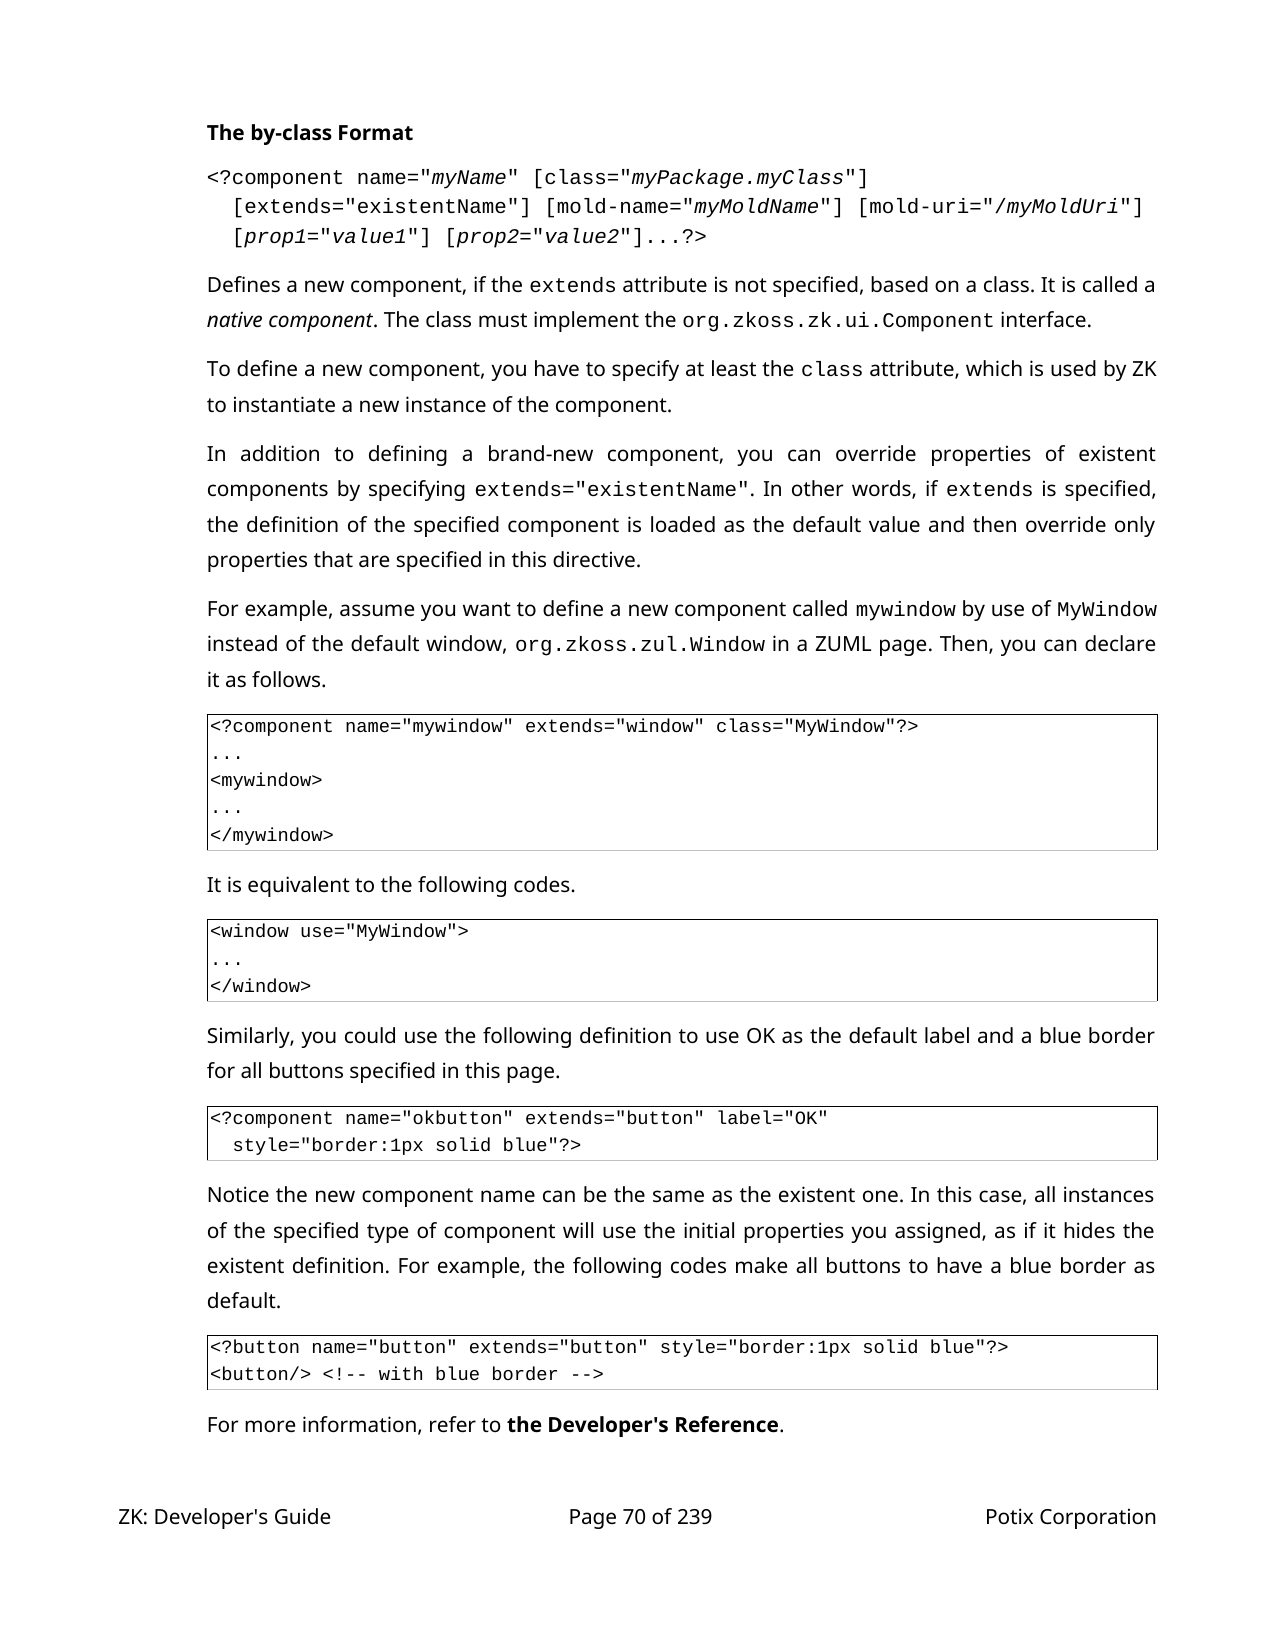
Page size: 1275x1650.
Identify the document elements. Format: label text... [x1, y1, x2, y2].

text <?button name="button" extends="button" style="border:1px solid blue"?> [208, 1336, 1157, 1359]
text It is equivalent to the following codes. [207, 870, 1157, 898]
text Defines a new component, if the extends attribute is not specified, based on a class. It is called a native component. The class must implement the org.zkoss.zk.ui.Component interface. [207, 270, 1157, 334]
text ... [208, 741, 1157, 765]
text To define a new component, you have to specify at least the class attribute, which is used by ZK to instantiate a new instance of the component. [207, 354, 1157, 418]
text <?component name="okbutton" extends="button" label="OK" [208, 1107, 1157, 1130]
text <button/> <!-- with blue border --> [208, 1362, 1157, 1389]
text <window use="MyWindow"> [208, 920, 1157, 943]
text </window> [208, 973, 1157, 1001]
text <mywindow> [208, 768, 1157, 792]
text </mywindow> [208, 822, 1157, 850]
text ... [208, 946, 1157, 971]
text In addition to defining a brand-new component, you can override properties of existent components by specifying extends="existentName". In other words, if extends is specified, the definition of the specified component is loaded as the default value and then override only properties that are specified in this directive. [207, 439, 1157, 573]
text For example, assume you want to define a new component called mywindow by use of MyWindow instead of the default window, org.zkoss.zul.Window in a ZUML page. Then, you can declare it as follows. [207, 594, 1157, 693]
text <?component name="mywindow" extends="window" class="MyWindow"?> [208, 715, 1157, 738]
text Notice the new component name can be the same as the existent one. In this case, all instances of the specified type of component will use the initial properties you assigned, as if it hides the existent definition. For example, the following codes make all buttons to have a blue border as default. [207, 1181, 1157, 1314]
text style="border:1px solid blue"?> [208, 1133, 1157, 1160]
text ... [208, 795, 1157, 819]
subtitle The by-class Format [207, 118, 1157, 146]
text For more information, refer to the Developer's Reference. [207, 1410, 1157, 1438]
text <?component name="myName" [class="myPackage.myClass"] [extends="existentName"] [mold-name="myMoldName"] [mold-uri="/myMoldUri"] [prop1="value1"] [prop2="value2"]...?> [207, 167, 1157, 249]
text Similarly, you could use the following definition to use OK as the default label and a blue border for all buttons specified in this page. [207, 1021, 1157, 1085]
